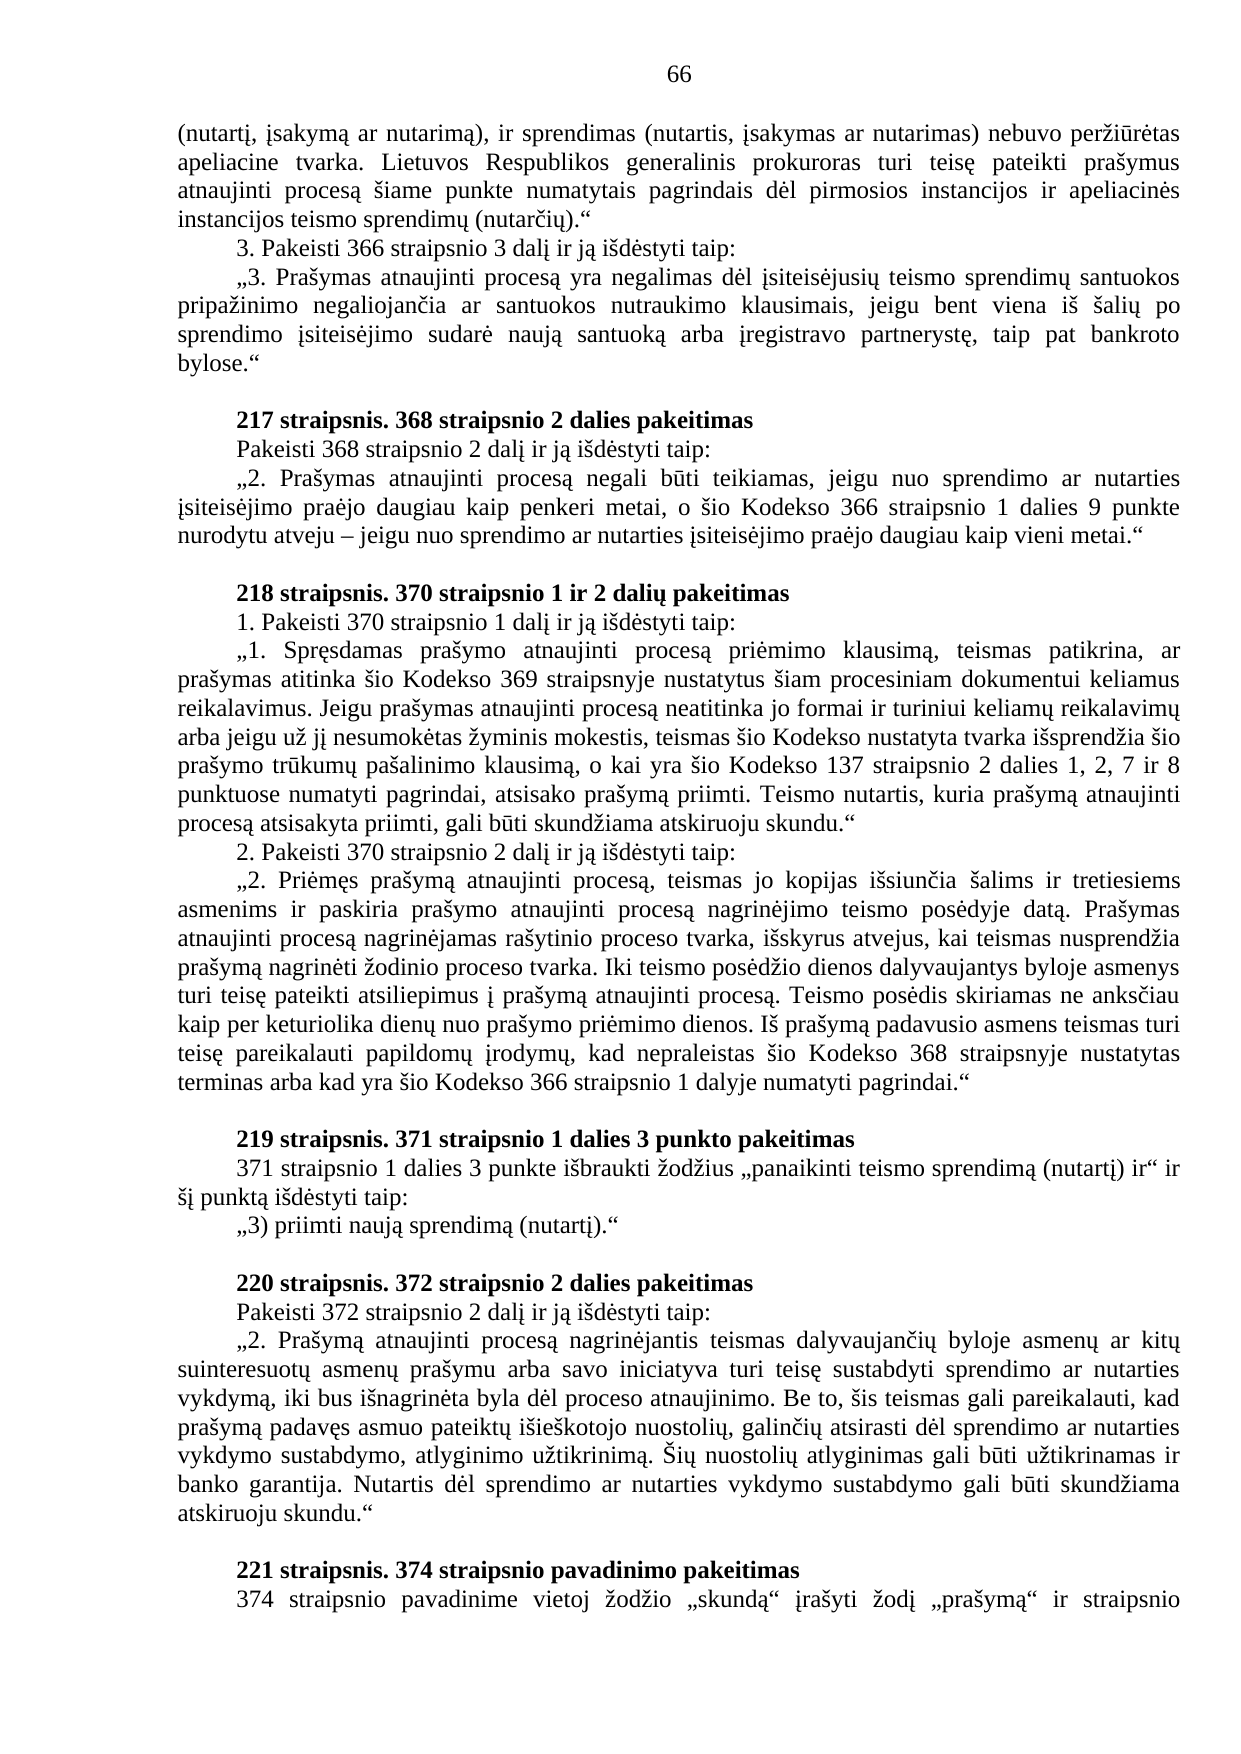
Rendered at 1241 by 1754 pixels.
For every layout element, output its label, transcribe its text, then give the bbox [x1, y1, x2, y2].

text 220 straipsnis. 372 straipsnio 2 dalies pakeitimas [236, 1268, 1181, 1297]
text „2. Prašymą atnaujinti procesą nagrinėjantis teismas dalyvaujančių byloje asmenų ar kitų suinteresuotų asmenų prašymu arba savo iniciatyva turi teisę sustabdyti sprendimo ar nutarties vykdymą, iki bus išnagrinėta byla dėl proceso atnaujinimo. Be to, šis teismas gali pareikalauti, kad prašymą padavęs asmuo pateiktų išieškotojo nuostolių, galinčių atsirasti dėl sprendimo ar nutarties vykdymo sustabdymo, atlyginimo užtikrinimą. Šių nuostolių atlyginimas gali būti užtikrinamas ir banko garantija. Nutartis dėl sprendimo ar nutarties vykdymo sustabdymo gali būti skundžiama atskiruoju skundu.“ [177, 1326, 1181, 1527]
text „3. Prašymas atnaujinti procesą yra negalimas dėl įsiteisėjusių teismo sprendimų santuokos pripažinimo negaliojančia ar santuokos nutraukimo klausimais, jeigu bent viena iš šalių po sprendimo įsiteisėjimo sudarė naują santuoką arba įregistravo partnerystę, taip pat bankroto bylose.“ [177, 262, 1181, 377]
text Pakeisti 368 straipsnio 2 dalį ir ją išdėstyti taip: [177, 434, 1181, 463]
text „2. Prašymas atnaujinti procesą negali būti teikiamas, jeigu nuo sprendimo ar nutarties įsiteisėjimo praėjo daugiau kaip penkeri metai, o šio Kodekso 366 straipsnio 1 dalies 9 punkte nurodytu atveju – jeigu nuo sprendimo ar nutarties įsiteisėjimo praėjo daugiau kaip vieni metai.“ [177, 463, 1181, 549]
text 2. Pakeisti 370 straipsnio 2 dalį ir ją išdėstyti taip: [177, 837, 1181, 866]
text 217 straipsnis. 368 straipsnio 2 dalies pakeitimas [177, 406, 1181, 434]
text 218 straipsnis. 370 straipsnio 1 ir 2 dalių pakeitimas [177, 578, 1181, 607]
text 371 straipsnio 1 dalies 3 punkte išbraukti žodžius „panaikinti teismo sprendimą (nutartį) ir“ ir šį punktą išdėstyti taip: [177, 1153, 1181, 1211]
text (nutartį, įsakymą ar nutarimą), ir sprendimas (nutartis, įsakymas ar nutarimas) nebuvo peržiūrėtas apeliacine tvarka. Lietuvos Respublikos generalinis prokuroras turi teisę pateikti prašymus atnaujinti procesą šiame punkte numatytais pagrindais dėl pirmosios instancijos ir apeliacinės instancijos teismo sprendimų (nutarčių).“ [177, 118, 1181, 233]
text 374 straipsnio pavadinime vietoj žodžio „skundą“ įrašyti žodį „prašymą“ ir straipsnio [177, 1584, 1181, 1613]
text 219 straipsnis. 371 straipsnio 1 dalies 3 punkto pakeitimas [236, 1124, 1181, 1153]
text 221 straipsnis. 374 straipsnio pavadinimo pakeitimas [236, 1556, 1181, 1584]
text 1. Pakeisti 370 straipsnio 1 dalį ir ją išdėstyti taip: [177, 607, 1181, 636]
text „3) priimti naują sprendimą (nutartį).“ [177, 1211, 1181, 1239]
text 3. Pakeisti 366 straipsnio 3 dalį ir ją išdėstyti taip: [177, 233, 1181, 262]
text „1. Spręsdamas prašymo atnaujinti procesą priėmimo klausimą, teismas patikrina, ar prašymas atitinka šio Kodekso 369 straipsnyje nustatytus šiam procesiniam dokumentui keliamus reikalavimus. Jeigu prašymas atnaujinti procesą neatitinka jo formai ir turiniui keliamų reikalavimų arba jeigu už jį nesumokėtas žyminis mokestis, teismas šio Kodekso nustatyta tvarka išsprendžia šio prašymo trūkumų pašalinimo klausimą, o kai yra šio Kodekso 137 straipsnio 2 dalies 1, 2, 7 ir 8 punktuose numatyti pagrindai, atsisako prašymą priimti. Teismo nutartis, kuria prašymą atnaujinti procesą atsisakyta priimti, gali būti skundžiama atskiruoju skundu.“ [177, 636, 1181, 837]
text „2. Priėmęs prašymą atnaujinti procesą, teismas jo kopijas išsiunčia šalims ir tretiesiems asmenims ir paskiria prašymo atnaujinti procesą nagrinėjimo teismo posėdyje datą. Prašymas atnaujinti procesą nagrinėjamas rašytinio proceso tvarka, išskyrus atvejus, kai teismas nusprendžia prašymą nagrinėti žodinio proceso tvarka. Iki teismo posėdžio dienos dalyvaujantys byloje asmenys turi teisę pateikti atsiliepimus į prašymą atnaujinti procesą. Teismo posėdis skiriamas ne anksčiau kaip per keturiolika dienų nuo prašymo priėmimo dienos. Iš prašymą padavusio asmens teismas turi teisę pareikalauti papildomų įrodymų, kad nepraleistas šio Kodekso 368 straipsnyje nustatytas terminas arba kad yra šio Kodekso 366 straipsnio 1 dalyje numatyti pagrindai.“ [177, 866, 1181, 1096]
text Pakeisti 372 straipsnio 2 dalį ir ją išdėstyti taip: [177, 1297, 1181, 1326]
